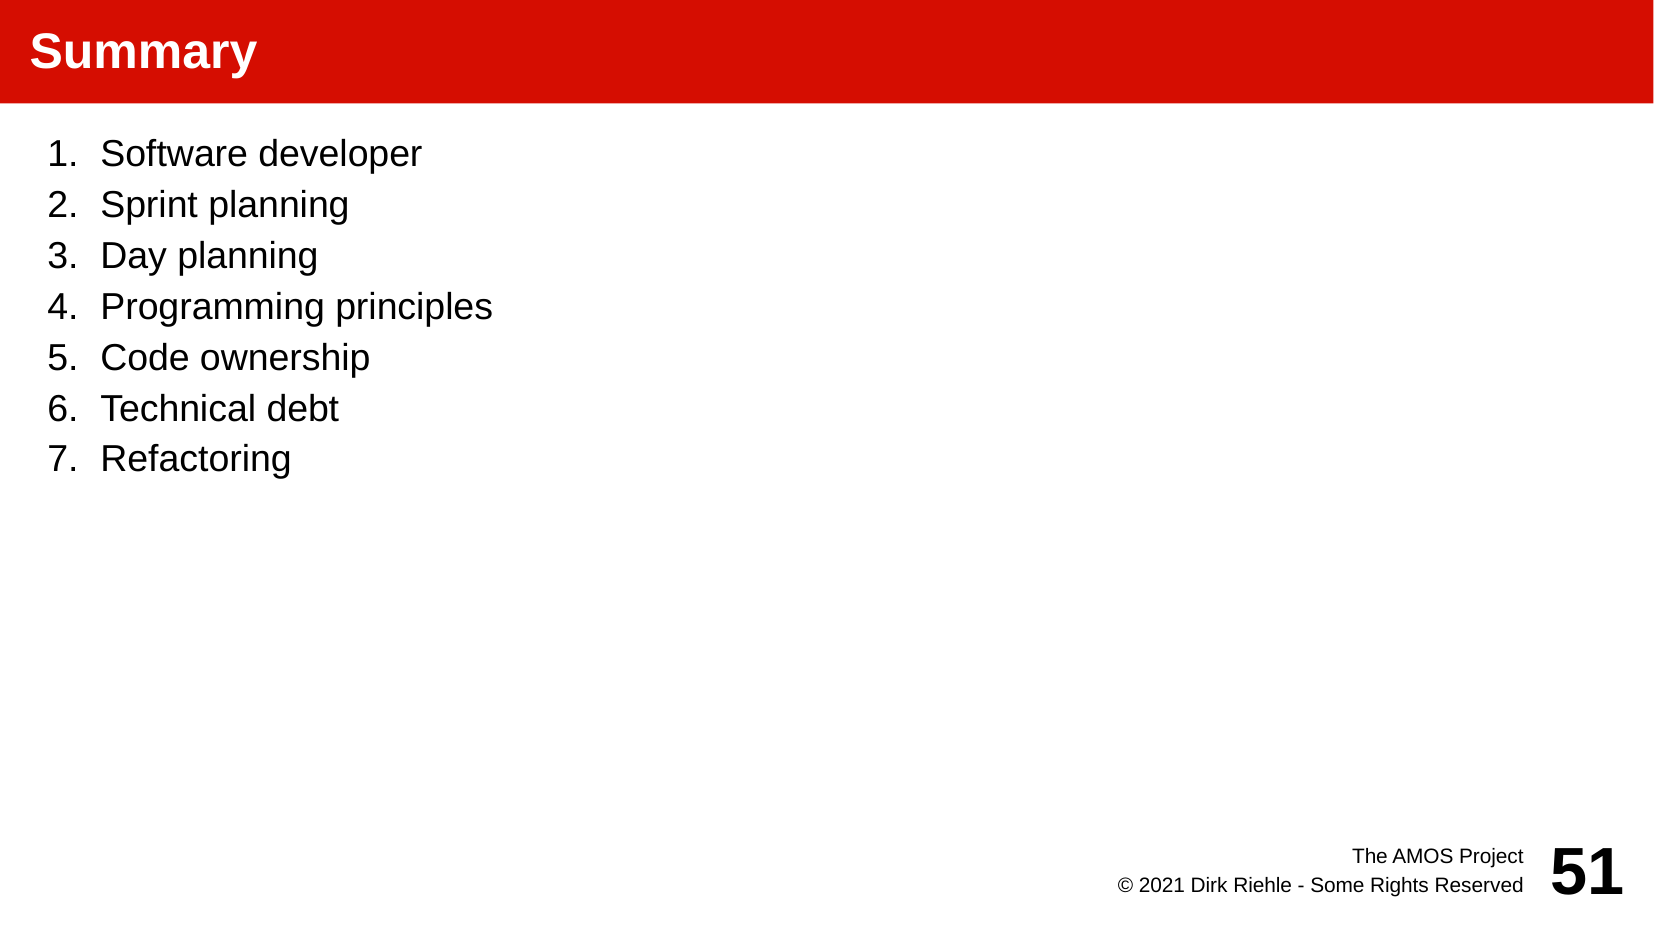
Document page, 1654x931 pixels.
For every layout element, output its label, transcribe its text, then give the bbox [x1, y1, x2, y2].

title Summary [0, 0, 1654, 104]
list Software developer Sprint planning Day planning Programming principles Code ownership Technical debt Refactoring [29, 132, 1625, 813]
